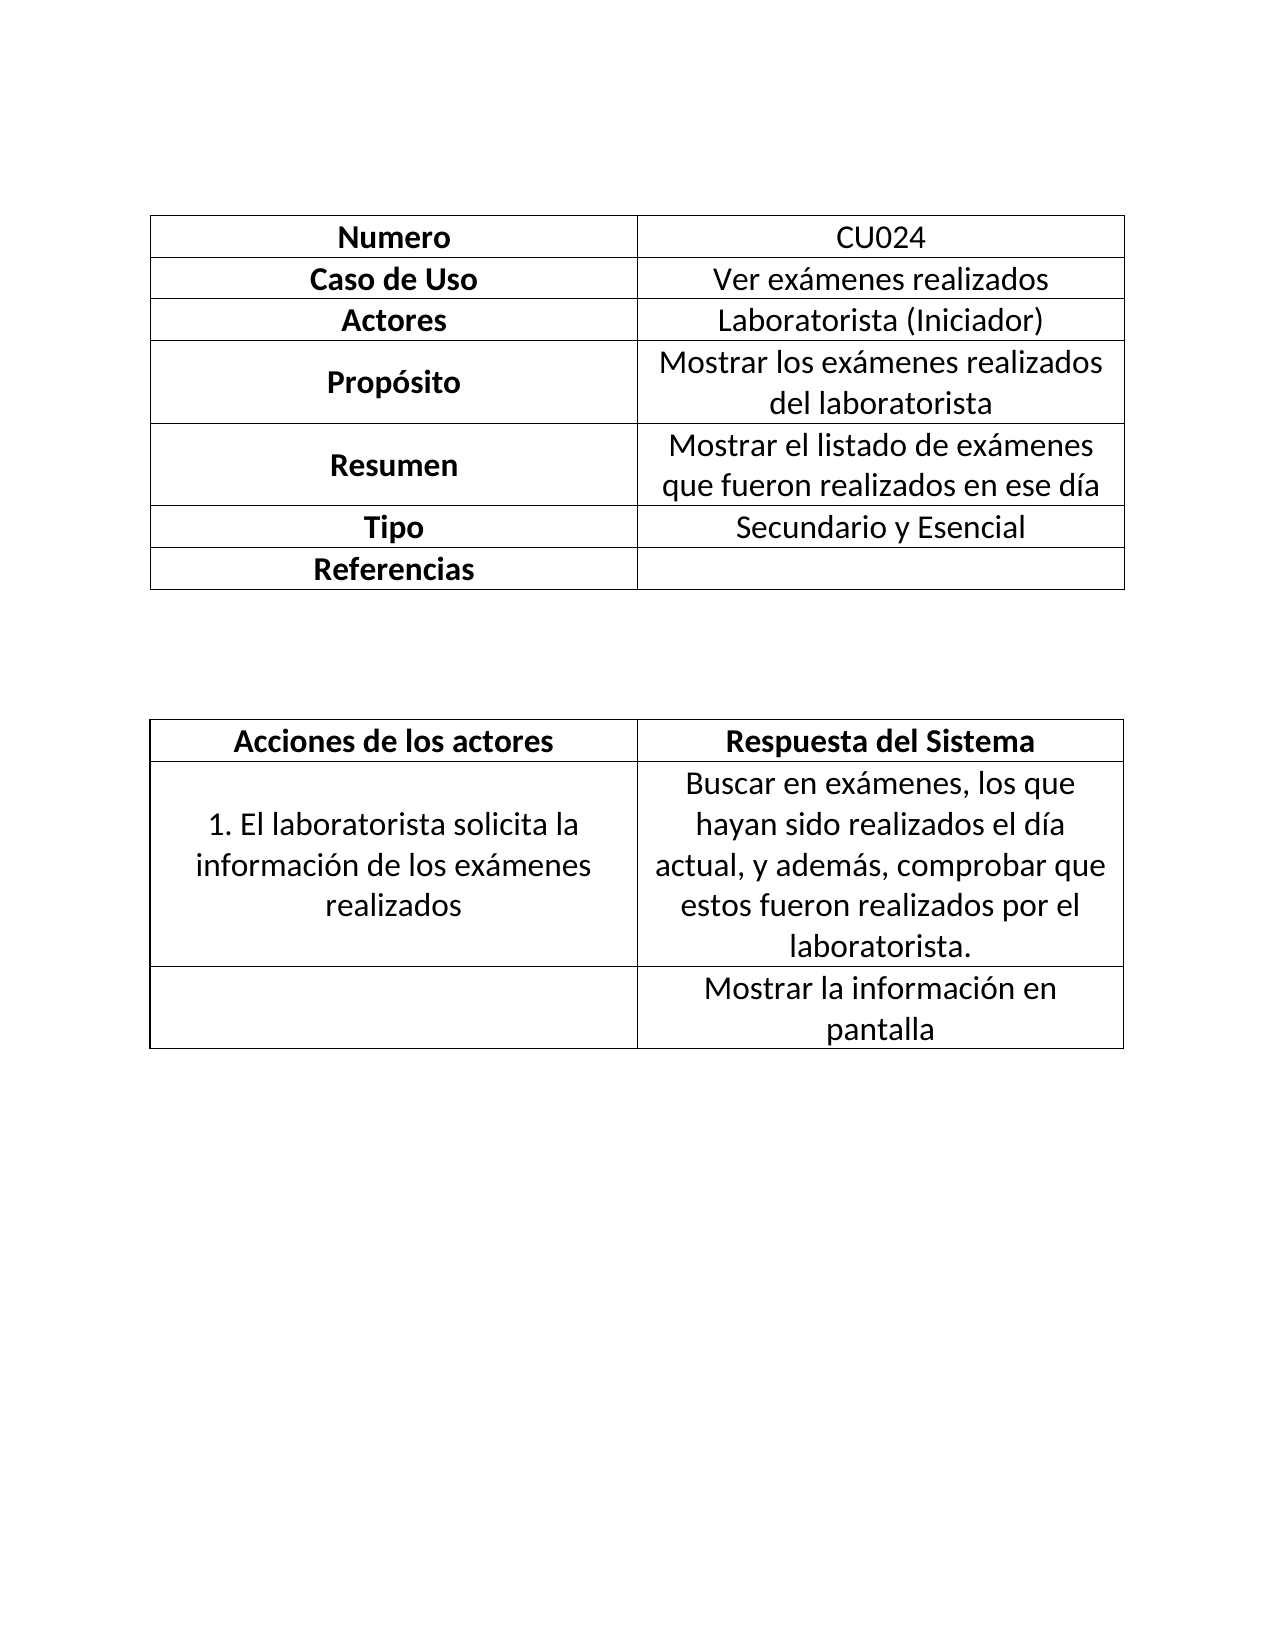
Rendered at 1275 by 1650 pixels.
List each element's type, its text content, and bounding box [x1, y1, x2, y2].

table_cell Mostrar los exámenes realizados del laboratorista [638, 341, 1124, 423]
table_header Numero [151, 216, 637, 257]
table_cell Secundario y Esencial [638, 506, 1124, 547]
table_cell Resumen [151, 424, 637, 505]
table_cell Propósito [151, 341, 637, 423]
table_cell Mostrar el listado de exámenes que fueron realizados en ese día [638, 424, 1124, 505]
table_cell Actores [151, 299, 637, 340]
table_cell Caso de Uso [151, 258, 637, 298]
table_cell Mostrar la información en pantalla [638, 967, 1123, 1048]
table_cell [638, 548, 1124, 589]
table_header Respuesta del Sistema [638, 720, 1123, 761]
table_cell Ver exámenes realizados [638, 258, 1124, 298]
table_cell Tipo [151, 506, 637, 547]
table_cell [151, 967, 637, 1048]
table_header CU024 [638, 216, 1124, 257]
table_cell 1. El laboratorista solicita la información de los exámenes realizados [151, 762, 637, 966]
table_cell Buscar en exámenes, los que hayan sido realizados el día actual, y además, comprobar que estos fueron realizados por el laboratorista. [638, 762, 1123, 966]
table_cell Referencias [151, 548, 637, 589]
table_cell Laboratorista (Iniciador) [638, 299, 1124, 340]
table_header Acciones de los actores [151, 720, 637, 761]
